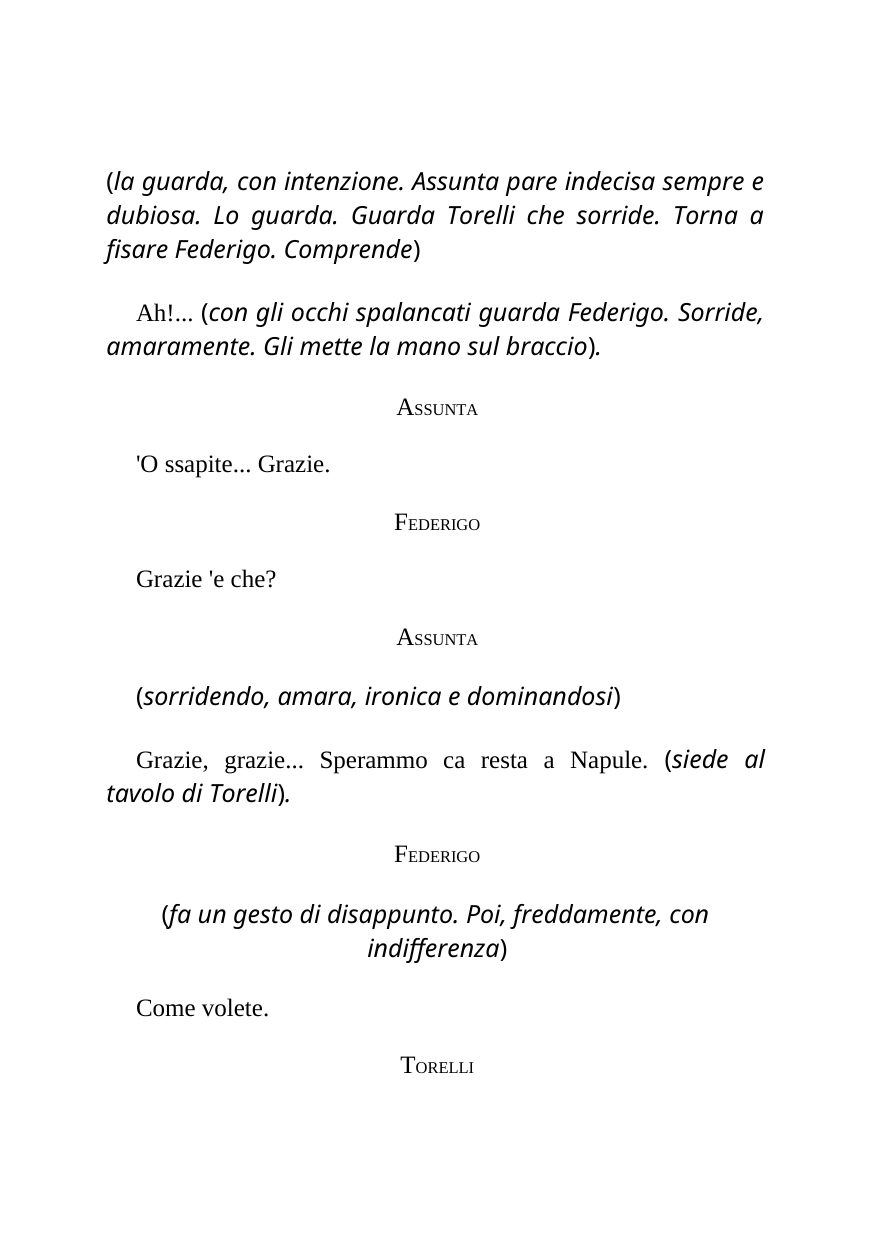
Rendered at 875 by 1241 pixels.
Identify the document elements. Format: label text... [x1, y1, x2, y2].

text Grazie, grazie... Sperammo ca resta a Napule. (siede al tavolo di Torelli). [106, 742, 768, 810]
text (sorridendo, amara, ironica e dominandosi) [106, 679, 768, 713]
text Ah!... (con gli occhi spalancati guarda Federigo. Sorride, amaramente. Gli mette la mano sul braccio). [106, 295, 768, 363]
text 'O ssapite... Grazie. [106, 449, 768, 478]
text (la guarda, con intenzione. Assunta pare indecisa sempre e dubiosa. Lo guarda. Guarda Torelli che sorride. Torna a fisare Federigo. Comprende) [106, 164, 768, 266]
text Assunta [106, 622, 768, 650]
text (fa un gesto di disappunto. Poi, freddamente, con indifferenza) [106, 896, 768, 964]
text Federigo [106, 839, 768, 867]
text Come volete. [106, 993, 768, 1022]
text Federigo [106, 507, 768, 535]
text Torelli [106, 1051, 768, 1079]
text Grazie 'e che? [106, 564, 768, 593]
text Assunta [106, 392, 768, 420]
